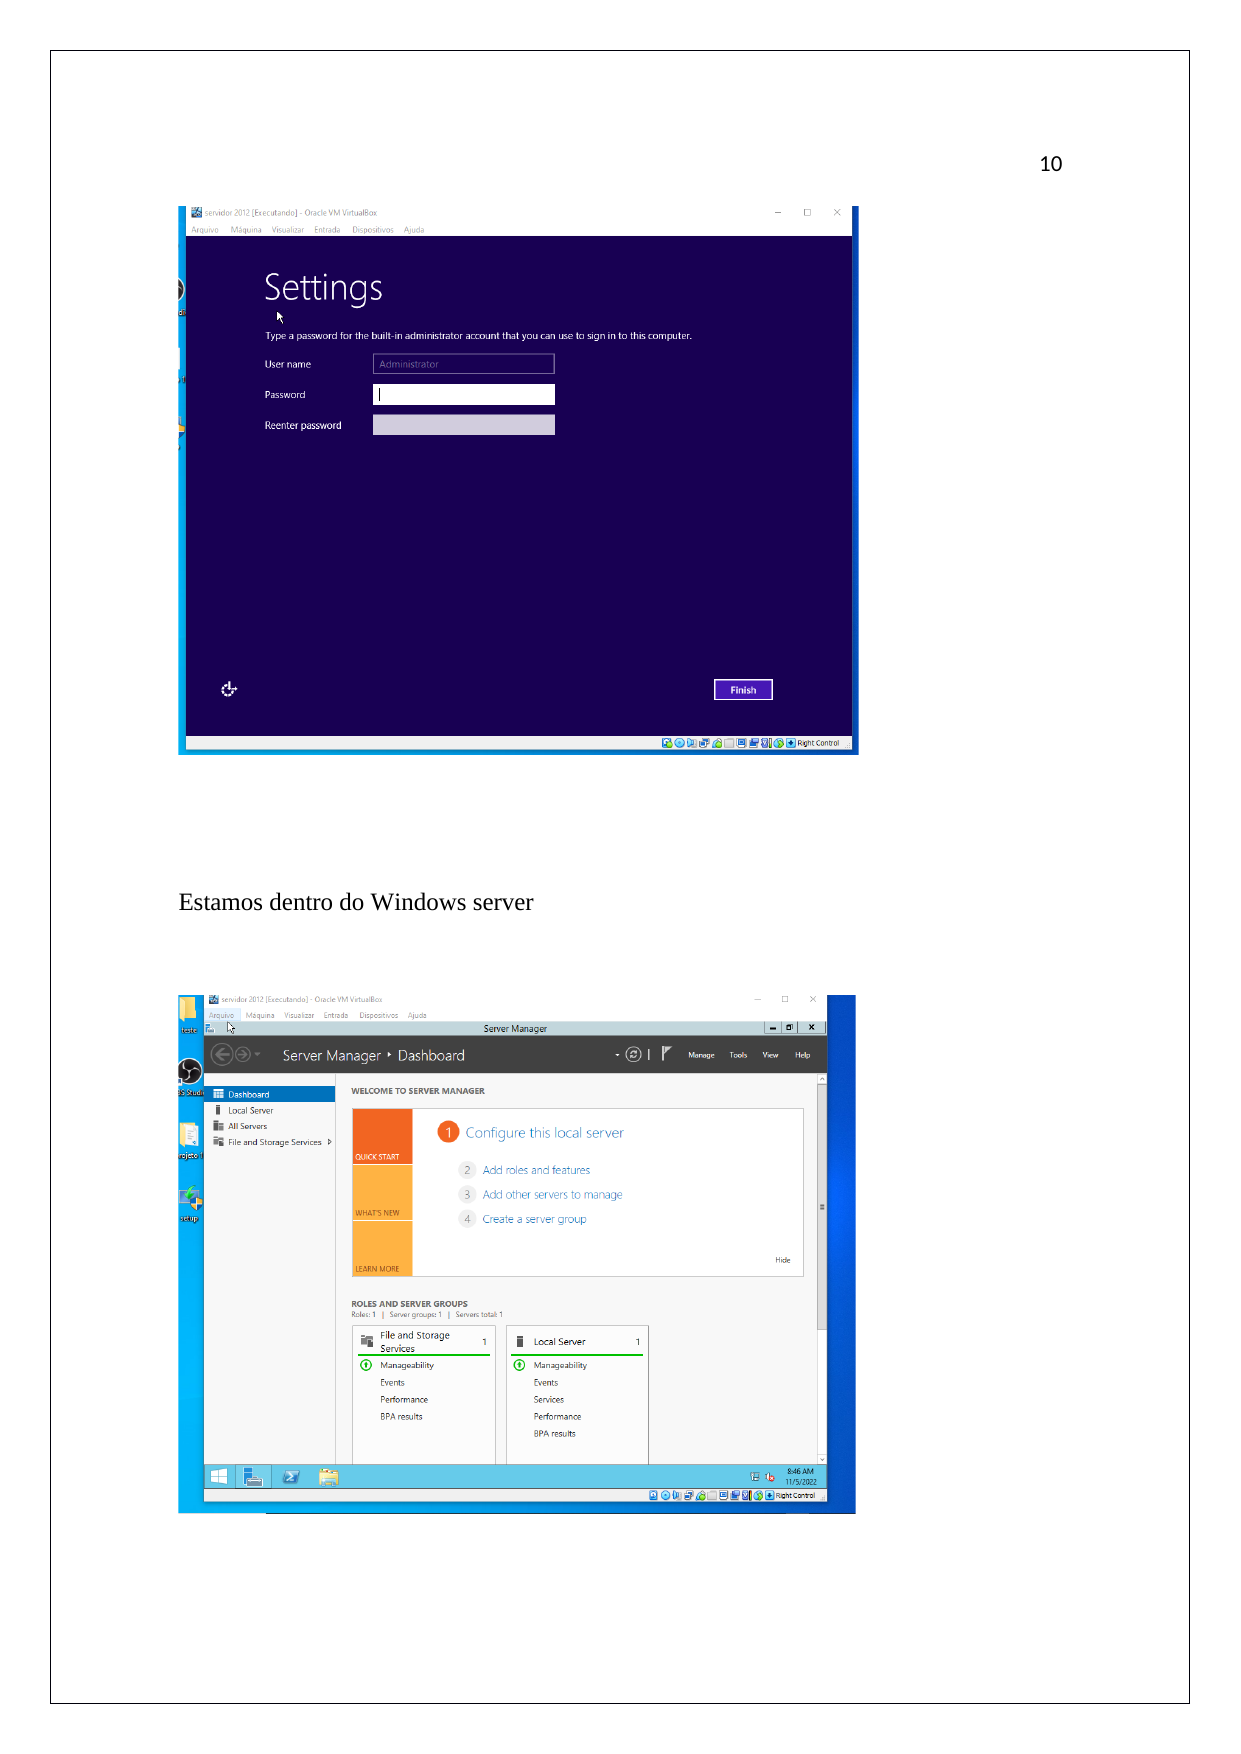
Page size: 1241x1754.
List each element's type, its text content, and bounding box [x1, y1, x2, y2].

picture [178, 995, 856, 1514]
text Estamos dentro do Windows server [178, 887, 1062, 916]
picture [178, 206, 859, 755]
picture [178, 998, 195, 1020]
picture [178, 1123, 198, 1145]
